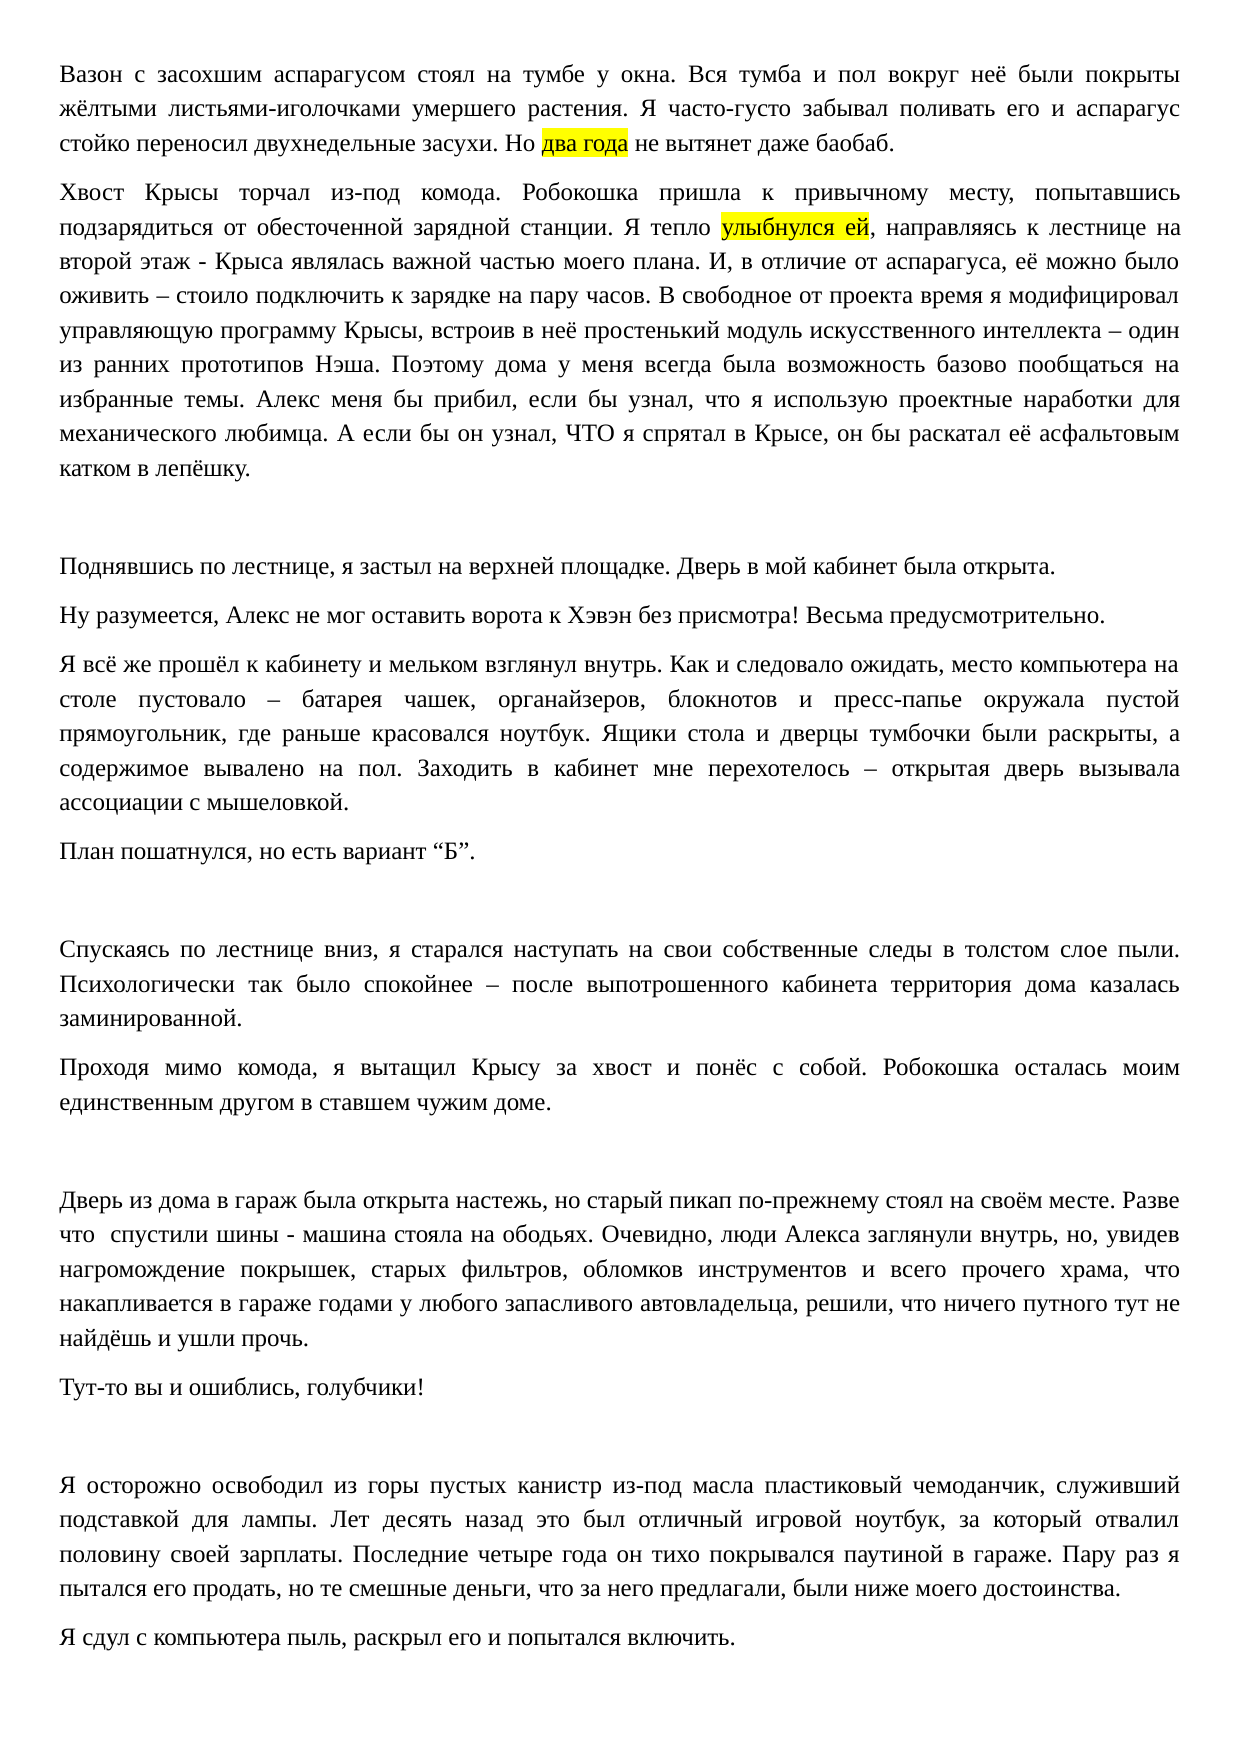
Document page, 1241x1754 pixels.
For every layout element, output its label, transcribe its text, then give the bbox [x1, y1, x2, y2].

text Ну разумеется, Алекс не мог оставить ворота к Хэвэн без присмотра! Весьма предусмотрительно. [59, 600, 1181, 629]
text План пошатнулся, но есть вариант “Б”. [59, 836, 1181, 865]
text Я осторожно освободил из горы пустых канистр из-под масла пластиковый чемоданчик, служивший подставкой для лампы. Лет десять назад это был отличный игровой ноутбук, за который отвалил половину своей зарплаты. Последние четыре года он тихо покрывался паутиной в гараже. Пару раз я пытался его продать, но те смешные деньги, что за него предлагали, были ниже моего достоинства. [59, 1470, 1181, 1602]
text Вазон с засохшим аспарагусом стоял на тумбе у окна. Вся тумба и пол вокруг неё были покрыты жёлтыми листьями-иголочками умершего растения. Я часто-густо забывал поливать его и аспарагус стойко переносил двухнедельные засухи. Но два года не вытянет даже баобаб. [59, 59, 1181, 157]
text Я сдул с компьютера пыль, раскрыл его и попытался включить. [59, 1622, 1181, 1651]
text Поднявшись по лестнице, я застыл на верхней площадке. Дверь в мой кабинет была открыта. [59, 551, 1181, 580]
text Хвост Крысы торчал из-под комода. Робокошка пришла к привычному месту, попытавшись подзарядиться от обесточенной зарядной станции. Я тепло улыбнулся ей, направляясь к лестнице на второй этаж - Крыса являлась важной частью моего плана. И, в отличие от аспарагуса, её можно было оживить – стоило подключить к зарядке на пару часов. В свободное от проекта время я модифицировал управляющую программу Крысы, встроив в неё простенький модуль искусственного интеллекта – один из ранних прототипов Нэша. Поэтому дома у меня всегда была возможность базово пообщаться на избранные темы. Алекс меня бы прибил, если бы узнал, что я использую проектные наработки для механического любимца. А если бы он узнал, ЧТО я спрятал в Крысе, он бы раскатал её асфальтовым катком в лепёшку. [59, 177, 1181, 482]
text Дверь из дома в гараж была открыта настежь, но старый пикап по-прежнему стоял на своём месте. Разве что спустили шины - машина стояла на ободьях. Очевидно, люди Алекса заглянули внутрь, но, увидев нагромождение покрышек, старых фильтров, обломков инструментов и всего прочего храма, что накапливается в гараже годами у любого запасливого автовладельца, решили, что ничего путного тут не найдёшь и ушли прочь. [59, 1185, 1181, 1352]
text Тут-то вы и ошиблись, голубчики! [59, 1372, 1181, 1401]
text Проходя мимо комода, я вытащил Крысу за хвост и понёс с собой. Робокошка осталась моим единственным другом в ставшем чужим доме. [59, 1052, 1181, 1116]
text Спускаясь по лестнице вниз, я старался наступать на свои собственные следы в толстом слое пыли. Психологически так было спокойнее – после выпотрошенного кабинета территория дома казалась заминированной. [59, 934, 1181, 1032]
text Я всё же прошёл к кабинету и мельком взглянул внутрь. Как и следовало ожидать, место компьютера на столе пустовало – батарея чашек, органайзеров, блокнотов и пресс-папье окружала пустой прямоугольник, где раньше красовался ноутбук. Ящики стола и дверцы тумбочки были раскрыты, а содержимое вывалено на пол. Заходить в кабинет мне перехотелось – открытая дверь вызывала ассоциации с мышеловкой. [59, 649, 1181, 816]
